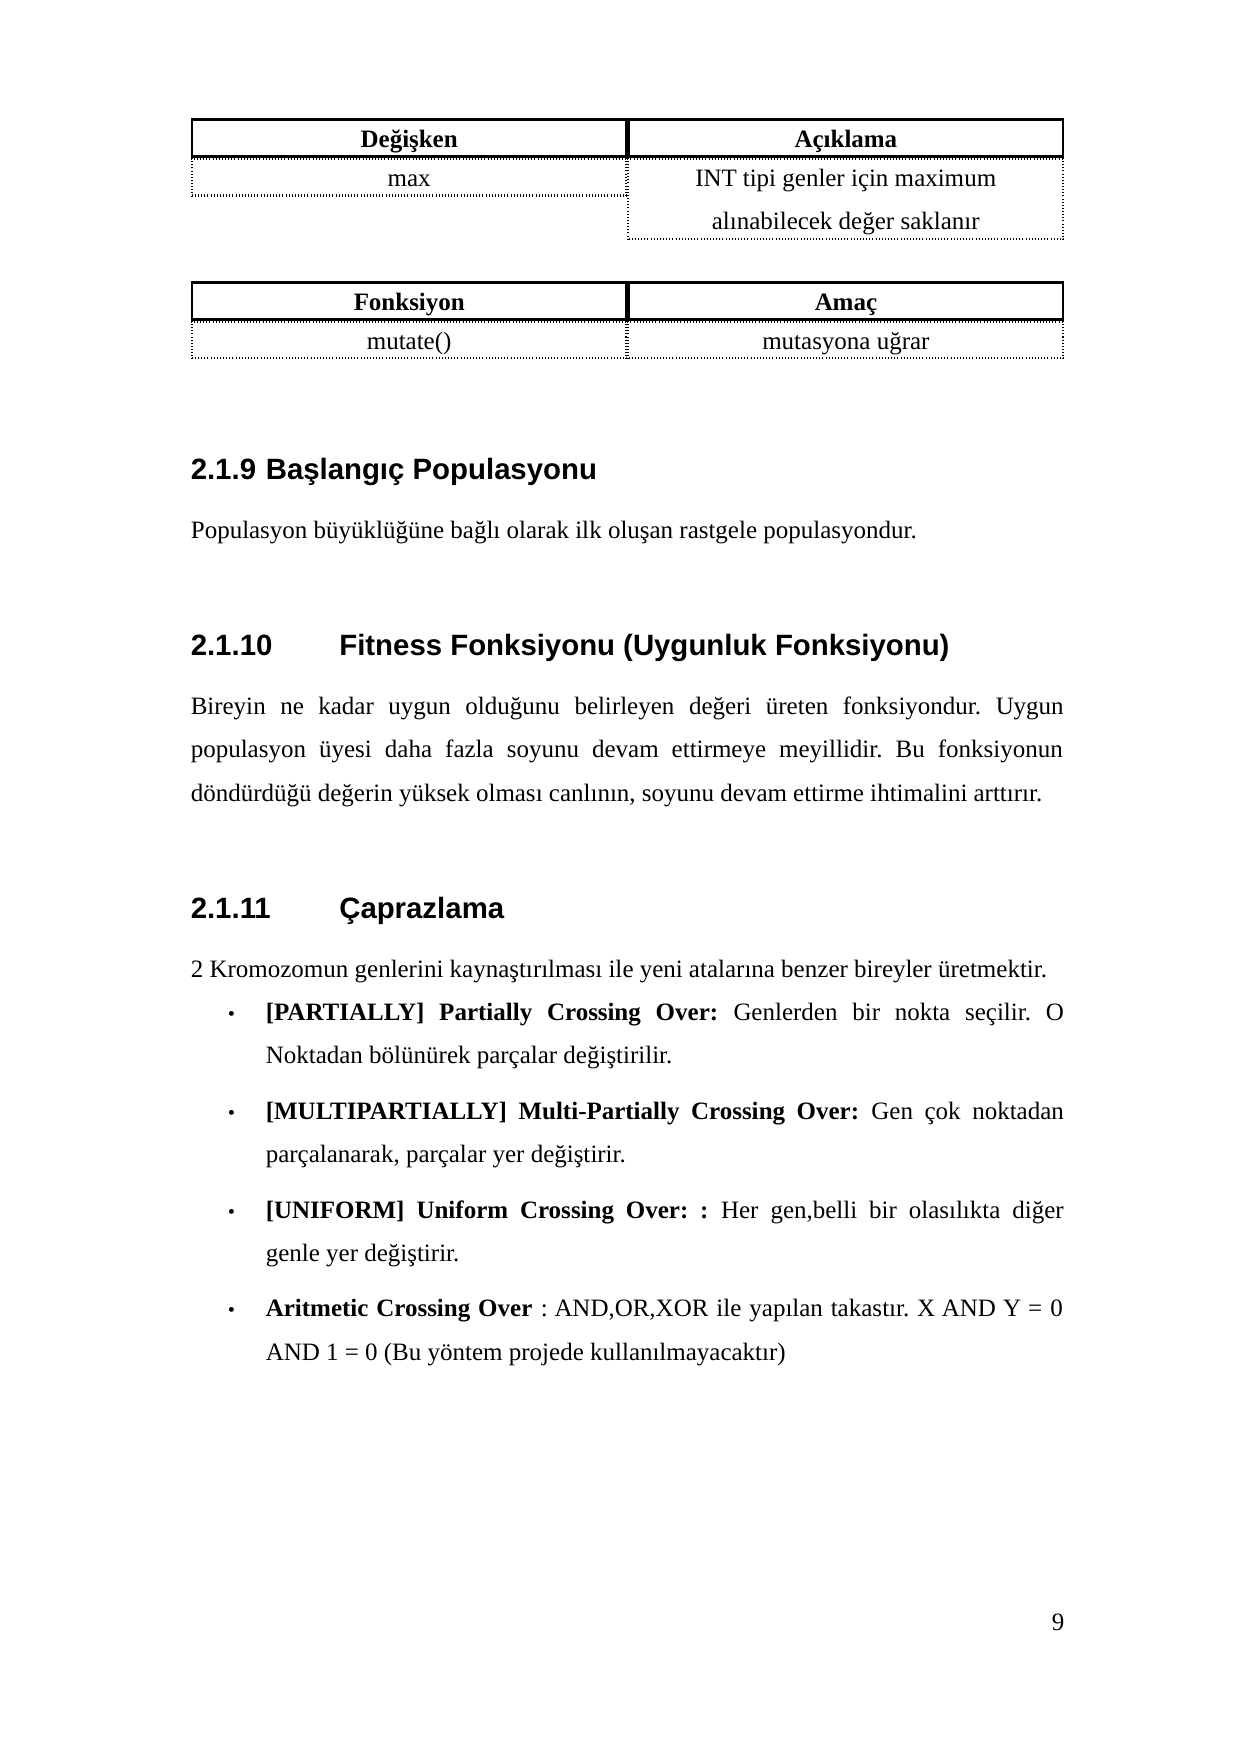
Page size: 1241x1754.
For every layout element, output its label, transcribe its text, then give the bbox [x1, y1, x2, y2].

subtitle Fitness Fonksiyonu (Uygunluk Fonksiyonu) [191, 628, 1064, 662]
subtitle Çaprazlama [191, 891, 1064, 925]
table_cell mutate() [191, 321, 627, 359]
list [MULTIPARTIALLY] Multi-Partially Crossing Over: Gen çok noktadan parçalanarak, parçalar yer değiştirir. [228, 1096, 1064, 1168]
text Populasyon büyüklüğüne bağlı olarak ilk oluşan rastgele populasyondur. [191, 515, 1064, 544]
text 2 Kromozomun genlerini kaynaştırılması ile yeni atalarına benzer bireyler üretmektir. [191, 954, 1064, 983]
list [PARTIALLY] Partially Crossing Over: Genlerden bir nokta seçilir. O Noktadan bölünürek parçalar değiştirilir. [228, 997, 1064, 1069]
table_header Fonksiyon [193, 284, 625, 318]
table_header Amaç [630, 284, 1062, 318]
subtitle Başlangıç Populasyonu [191, 452, 1064, 486]
table_header Değişken [193, 121, 625, 155]
table_cell INT tipi genler için maximum alınabilecek değer saklanır [627, 158, 1064, 240]
list Aritmetic Crossing Over : AND,OR,XOR ile yapılan takastır. X AND Y = 0 AND 1 = 0 (Bu yöntem projede kullanılmayacaktır) [228, 1293, 1064, 1365]
table_cell mutasyona uğrar [627, 321, 1064, 359]
table_cell max [191, 158, 627, 240]
table_header Açıklama [630, 121, 1062, 155]
list [UNIFORM] Uniform Crossing Over: : Her gen,belli bir olasılıkta diğer genle yer değiştirir. [228, 1195, 1064, 1267]
text Bireyin ne kadar uygun olduğunu belirleyen değeri üreten fonksiyondur. Uygun populasyon üyesi daha fazla soyunu devam ettirmeye meyillidir. Bu fonksiyonun döndürdüğü değerin yüksek olması canlının, soyunu devam ettirme ihtimalini arttırır. [191, 691, 1064, 806]
